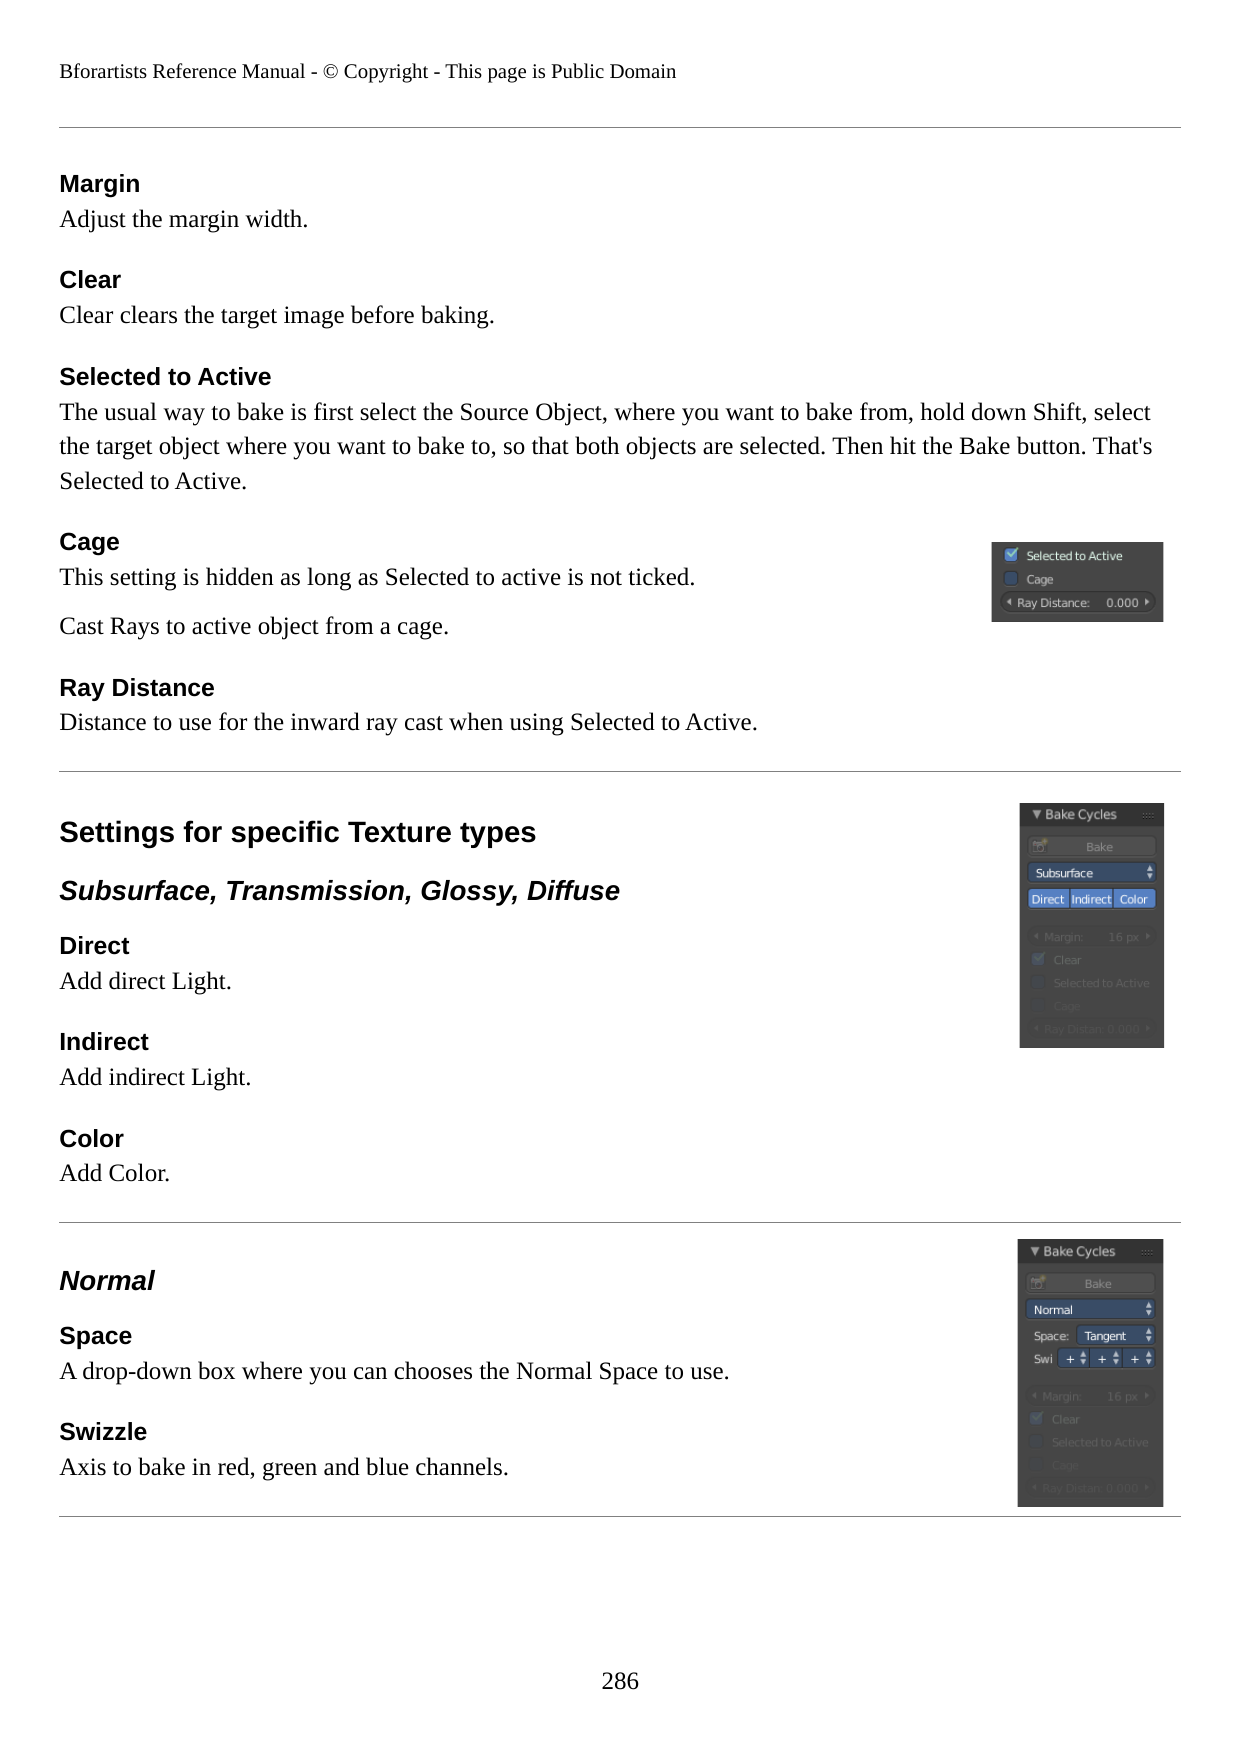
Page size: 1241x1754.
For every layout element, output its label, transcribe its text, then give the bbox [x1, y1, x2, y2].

subtitle Direct [59, 931, 1019, 959]
subtitle Space [59, 1321, 1017, 1349]
subtitle Ray Distance [59, 673, 1181, 701]
text Add indirect Light. [59, 1062, 1181, 1091]
text Cast Rays to active object from a cage. [59, 611, 1181, 640]
text The usual way to bake is first select the Source Object, where you want to bake from, hold down Shift, select the target object where you want to bake to, so that both objects are selected. Then hit the Bake button. That's Selected to Active. [59, 397, 1181, 494]
subtitle Selected to Active [59, 362, 1181, 391]
subtitle Margin [59, 169, 1181, 198]
text Clear clears the target image before baking. [59, 300, 1181, 329]
subtitle Swizzle [59, 1417, 1017, 1446]
text Add direct Light. [59, 966, 1019, 994]
subtitle Subsurface, Transmission, Glossy, Diffuse [59, 874, 1019, 906]
picture [991, 542, 1164, 622]
subtitle [1164, 1321, 1181, 1349]
subtitle Indirect [59, 1027, 1181, 1056]
text [1165, 966, 1181, 994]
subtitle [1164, 1417, 1181, 1446]
text Axis to bake in red, green and blue channels. [59, 1452, 1017, 1481]
subtitle [1165, 931, 1181, 959]
picture [1019, 803, 1165, 1048]
text Distance to use for the inward ray cast when using Selected to Active. [59, 707, 1181, 736]
text Adjust the margin width. [59, 204, 1181, 233]
subtitle Cage [59, 527, 1181, 556]
text A drop-down box where you can chooses the Normal Space to use. [59, 1356, 1017, 1384]
subtitle Normal [59, 1264, 1017, 1296]
text Add Color. [59, 1158, 1181, 1187]
subtitle Clear [59, 266, 1181, 294]
subtitle [1164, 1264, 1181, 1296]
subtitle Settings for specific Texture types [59, 815, 1019, 849]
picture [1017, 1239, 1164, 1507]
subtitle Color [59, 1124, 1181, 1152]
text This setting is hidden as long as Selected to active is not ticked. [59, 562, 991, 591]
